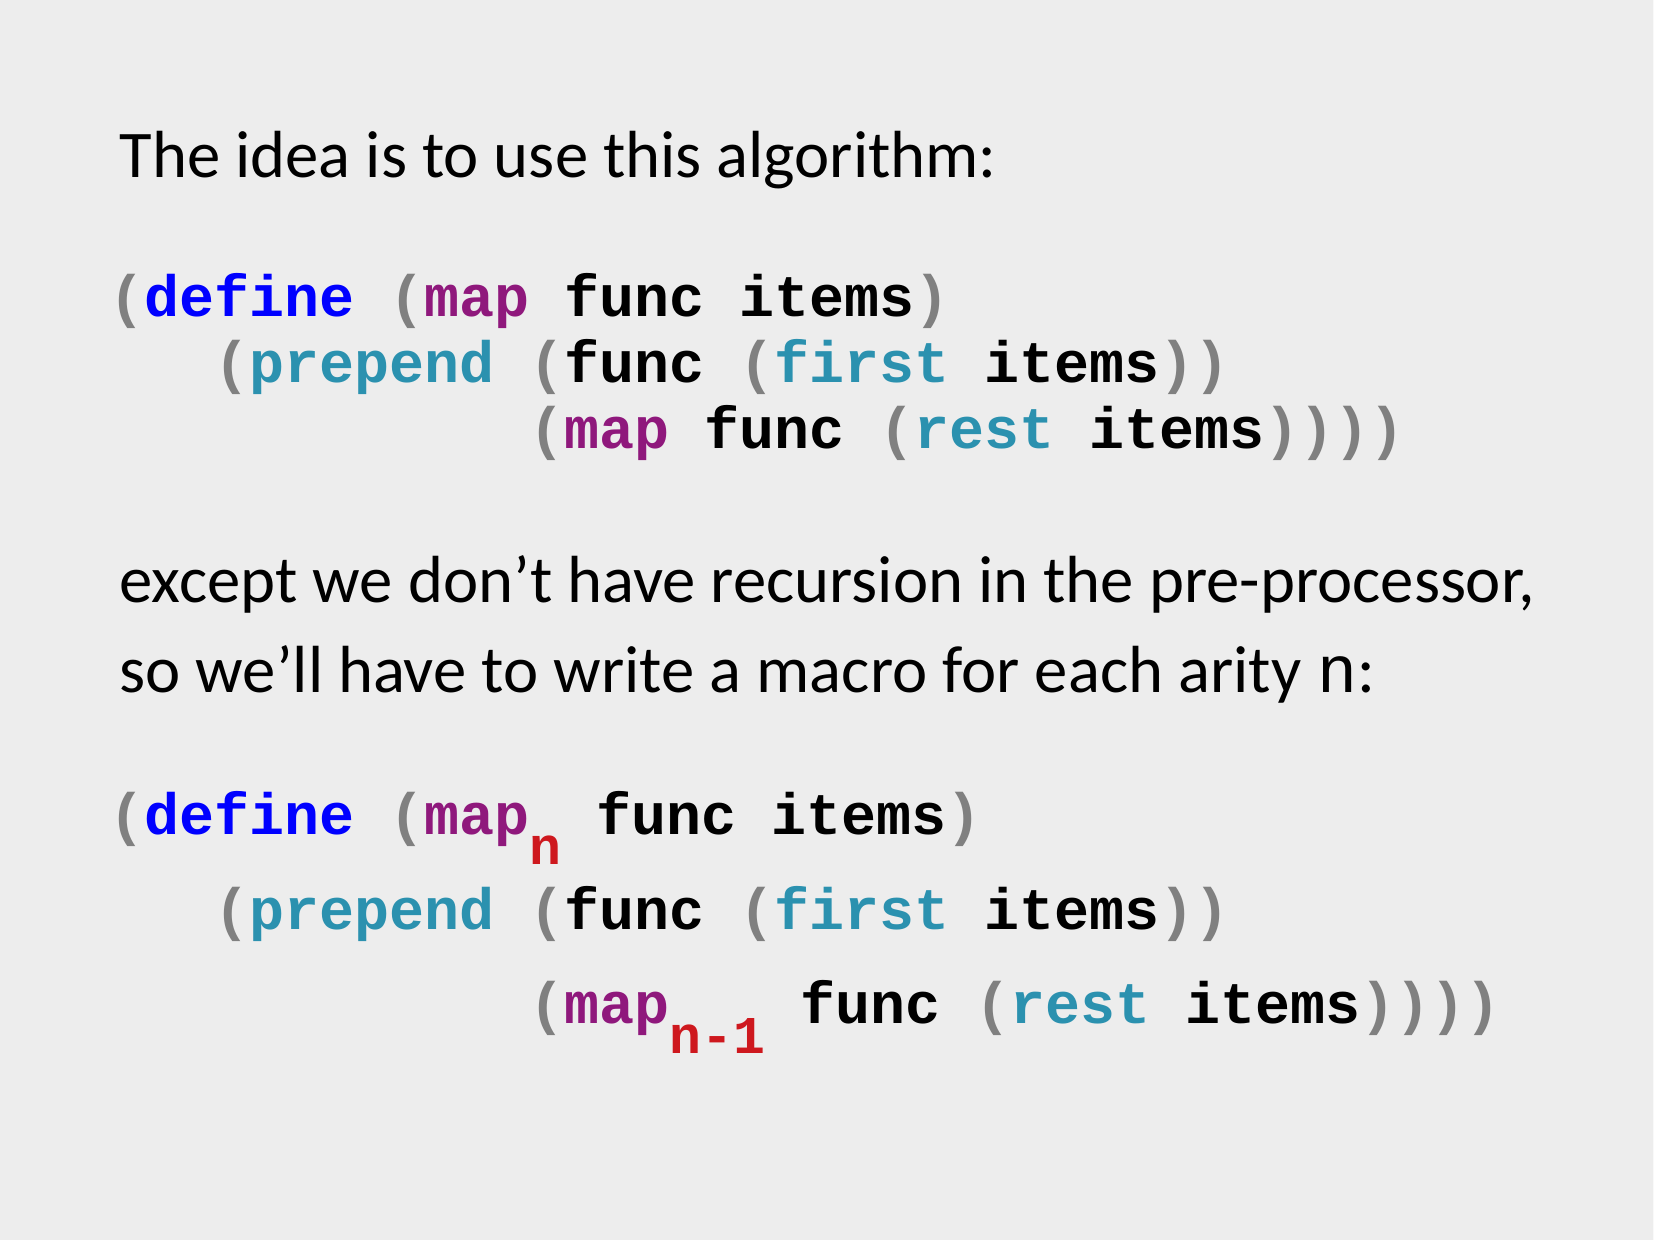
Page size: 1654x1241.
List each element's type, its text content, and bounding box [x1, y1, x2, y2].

text_box except we don’t have recursion in the pre-processor, so we’ll have to write a macro for each arity n: [105, 545, 1606, 721]
text_box (define (map func items) (prepend (func (first items)) (map func (rest items)))) [94, 260, 1654, 496]
text_box The idea is to use this algorithm: [105, 120, 1606, 202]
text_box (define (mapn func items) (prepend (func (first items)) (mapn-1 func (rest items)))) [94, 750, 1654, 1143]
